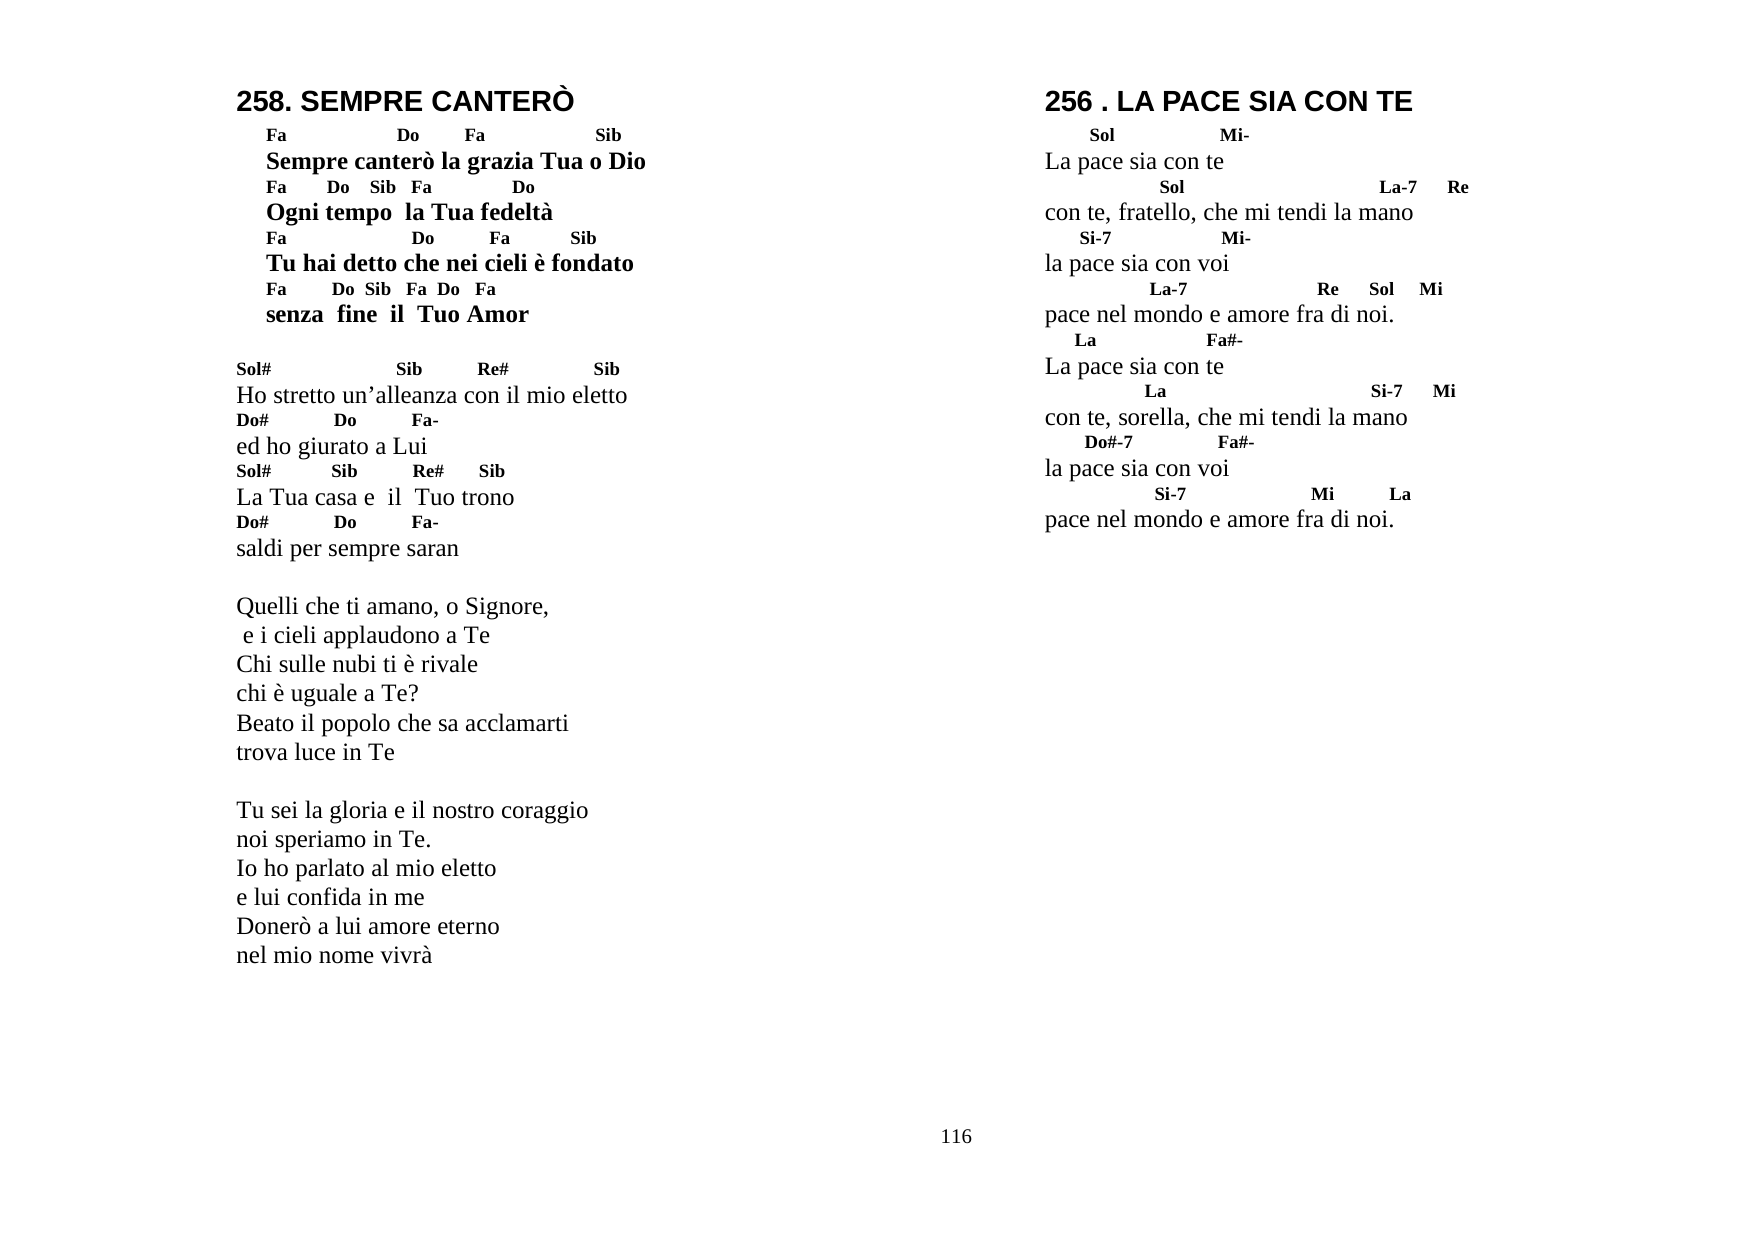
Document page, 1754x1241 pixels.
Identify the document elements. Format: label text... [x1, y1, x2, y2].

text con te, fratello, che mi tendi la mano [1044, 197, 1676, 226]
text La Tua casa e il Tuo trono [236, 482, 867, 511]
subtitle 256 . LA PACE SIA CON TE [1044, 84, 1676, 118]
text La Fa#- [1044, 328, 1676, 351]
text saldi per sempre saran [236, 533, 867, 562]
text Quelli che ti amano, o Signore, [236, 591, 867, 620]
text e lui confida in me [236, 882, 867, 911]
text chi è uguale a Te? [236, 678, 867, 707]
text trova luce in Te [236, 736, 867, 766]
text con te, sorella, che mi tendi la mano [1044, 402, 1676, 431]
text Tu sei la gloria e il nostro coraggio [236, 794, 867, 824]
text La pace sia con te [1044, 146, 1676, 175]
text e i cieli applaudono a Te [236, 620, 867, 649]
text Si-7 Mi La [1044, 482, 1676, 504]
text Do# Do Fa- [236, 511, 867, 533]
text Sol Mi- [1044, 124, 1676, 146]
text La pace sia con te [1044, 351, 1676, 379]
text Do# Do Fa- [236, 409, 867, 431]
text Fa Do Sib Fa Do [266, 175, 867, 197]
text Io ho parlato al mio eletto [236, 853, 867, 882]
text Tu hai detto che nei cieli è fondato [266, 248, 867, 277]
text pace nel mondo e amore fra di noi. [1044, 299, 1676, 328]
text Fa Do Sib Fa Do Fa [266, 277, 867, 299]
text Donerò a lui amore eterno [236, 911, 867, 940]
text Ho stretto un’alleanza con il mio eletto [236, 379, 867, 409]
text Fa Do Fa Sib [266, 124, 867, 146]
text La Si-7 Mi [1044, 379, 1676, 402]
text Sol# Sib Re# Sib [236, 357, 867, 379]
text Do#-7 Fa#- [1044, 431, 1676, 453]
text Sempre canterò la grazia Tua o Dio [266, 146, 867, 175]
text pace nel mondo e amore fra di noi. [1044, 504, 1676, 533]
text la pace sia con voi [1044, 453, 1676, 482]
text Chi sulle nubi ti è rivale [236, 649, 867, 678]
text Si-7 Mi- [1044, 226, 1676, 248]
subtitle 258. SEMPRE CANTERÒ [236, 84, 867, 118]
text Beato il popolo che sa acclamarti [236, 707, 867, 736]
text Sol# Sib Re# Sib [236, 460, 867, 482]
text senza fine il Tuo Amor [266, 299, 867, 328]
text La-7 Re Sol Mi [1044, 277, 1676, 299]
text ed ho giurato a Lui [236, 431, 867, 460]
text la pace sia con voi [1044, 248, 1676, 277]
text noi speriamo in Te. [236, 824, 867, 853]
text Fa Do Fa Sib [266, 226, 867, 248]
text Ogni tempo la Tua fedeltà [266, 197, 867, 226]
text nel mio nome vivrà [236, 940, 867, 969]
text Sol La-7 Re [1044, 175, 1676, 197]
